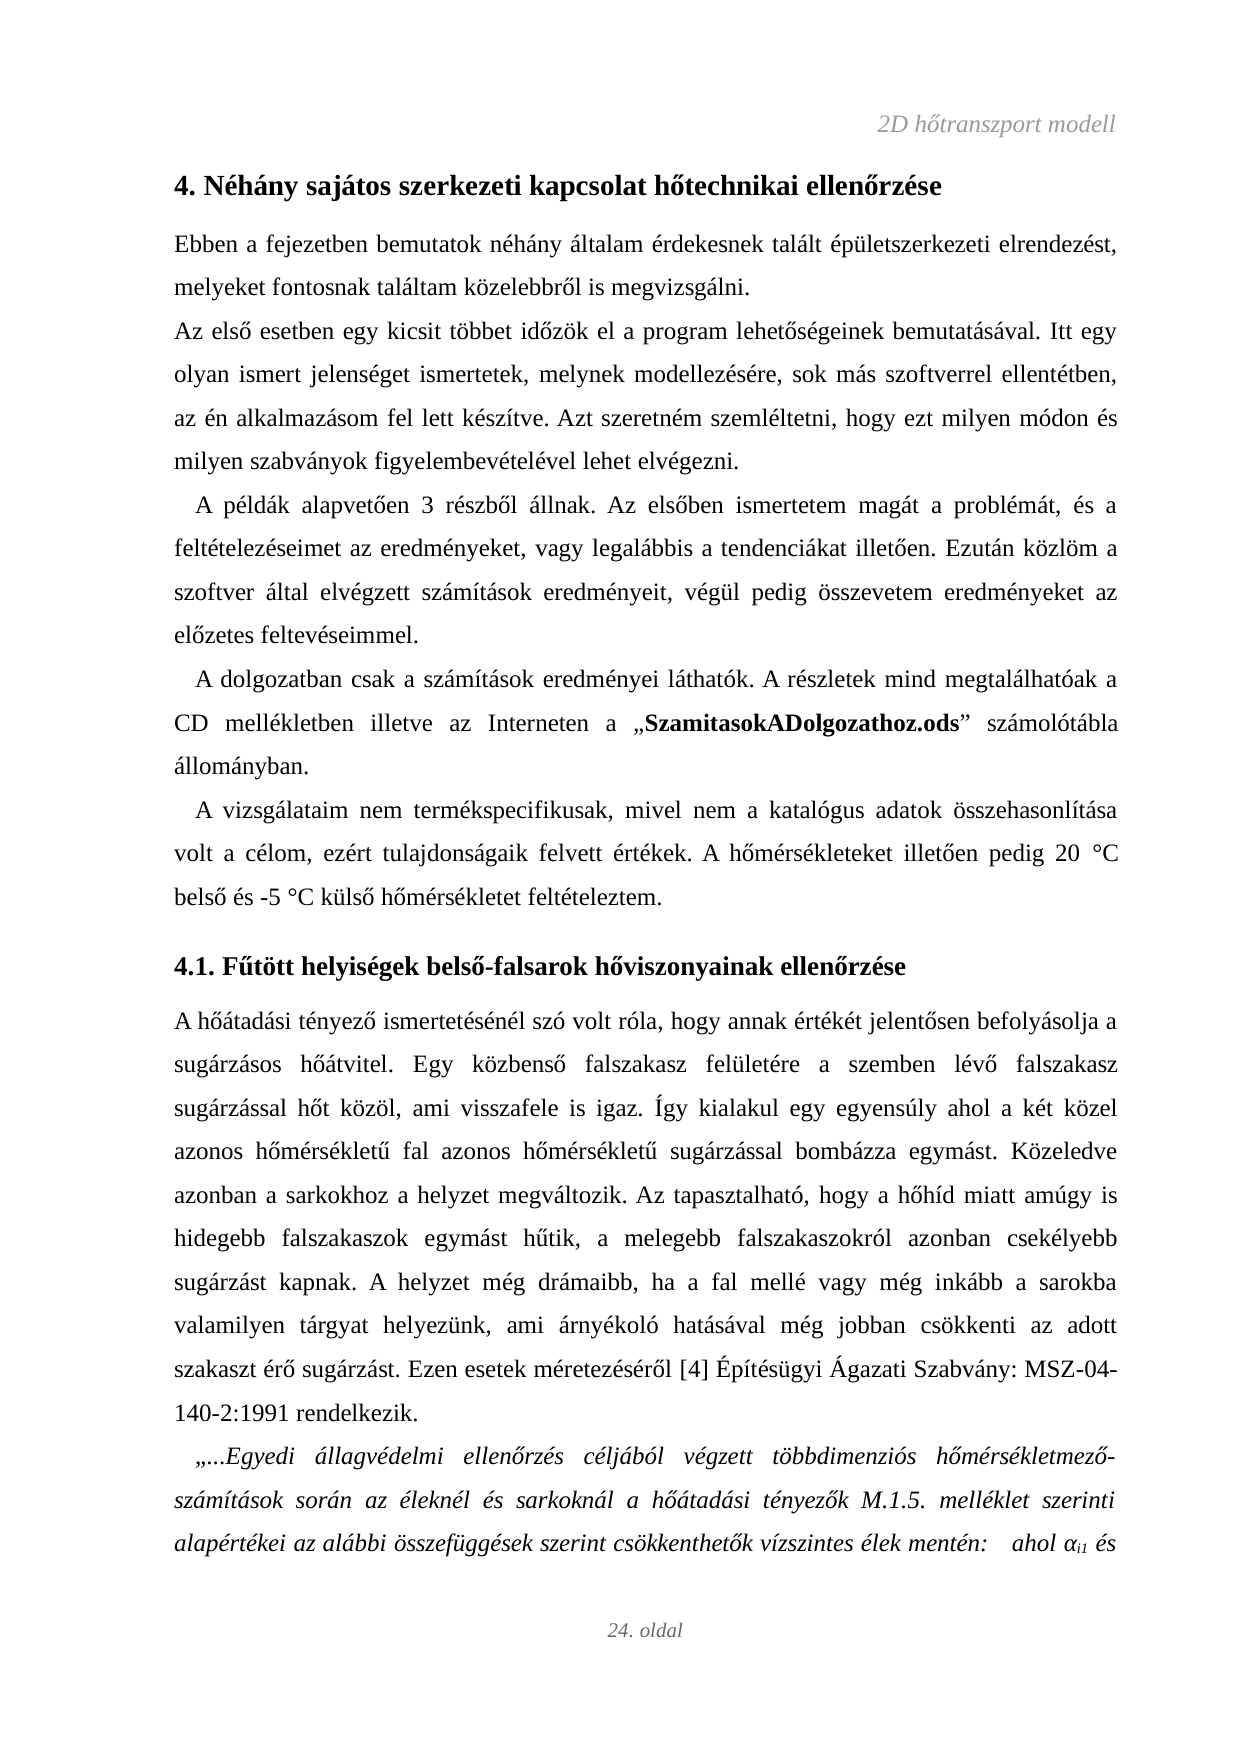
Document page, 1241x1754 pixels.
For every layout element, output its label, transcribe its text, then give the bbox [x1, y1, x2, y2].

text A hőátadási tényező ismertetésénél szó volt róla, hogy annak értékét jelentősen befolyásolja a sugárzásos hőátvitel. Egy közbenső falszakasz felületére a szemben lévő falszakasz sugárzással hőt közöl, ami visszafele is igaz. Így kialakul egy egyensúly ahol a két közel azonos hőmérsékletű fal azonos hőmérsékletű sugárzással bombázza egymást. Közeledve azonban a sarkokhoz a helyzet megváltozik. Az tapasztalható, hogy a hőhíd miatt amúgy is hidegebb falszakaszok egymást hűtik, a melegebb falszakaszokról azonban csekélyebb sugárzást kapnak. A helyzet még drámaibb, ha a fal mellé vagy még inkább a sarokba valamilyen tárgyat helyezünk, ami árnyékoló hatásával még jobban csökkenti az adott szakaszt érő sugárzást. Ezen esetek méretezéséről [4] Építésügyi Ágazati Szabvány: MSZ-04-140-2:1991 rendelkezik. [174, 1006, 1118, 1427]
text Ebben a fejezetben bemutatok néhány általam érdekesnek talált épületszerkezeti elrendezést, melyeket fontosnak találtam közelebbről is megvizsgálni. [174, 228, 1118, 301]
text A dolgozatban csak a számítások eredményei láthatók. A részletek mind megtalálhatóak a CD mellékletben illetve az Interneten a „SzamitasokADolgozathoz.ods” számolótábla állományban. [174, 664, 1118, 780]
text A példák alapvetően 3 részből állnak. Az elsőben ismertetem magát a problémát, és a feltételezéseimet az eredményeket, vagy legalábbis a tendenciákat illetően. Ezután közlöm a szoftver által elvégzett számítások eredményeit, végül pedig összevetem eredményeket az előzetes feltevéseimmel. [174, 490, 1118, 649]
subtitle Fűtött helyiségek belső-falsarok hőviszonyainak ellenőrzése [174, 951, 1118, 982]
text Az első esetben egy kicsit többet időzök el a program lehetőségeinek bemutatásával. Itt egy olyan ismert jelenséget ismertetek, melynek modellezésére, sok más szoftverrel ellentétben, az én alkalmazásom fel lett készítve. Azt szeretném szemléltetni, hogy ezt milyen módon és milyen szabványok figyelembevételével lehet elvégezni. [174, 316, 1118, 475]
text A vizsgálataim nem termékspecifikusak, mivel nem a katalógus adatok összehasonlítása volt a célom, ezért tulajdonságaik felvett értékek. A hőmérsékleteket illetően pedig 20 °C belső és -5 °C külső hőmérsékletet feltételeztem. [174, 794, 1118, 911]
text „...Egyedi állagvédelmi ellenőrzés céljából végzett többdimenziós hőmérsékletmező-számítások során az éleknél és sarkoknál a hőátadási tényezők M.1.5. melléklet szerinti alapértékei az alábbi összefüggések szerint csökkenthetők vízszintes élek mentén: ahol αi1 és [174, 1441, 1118, 1557]
subtitle Néhány sajátos szerkezeti kapcsolat hőtechnikai ellenőrzése [174, 168, 1118, 201]
